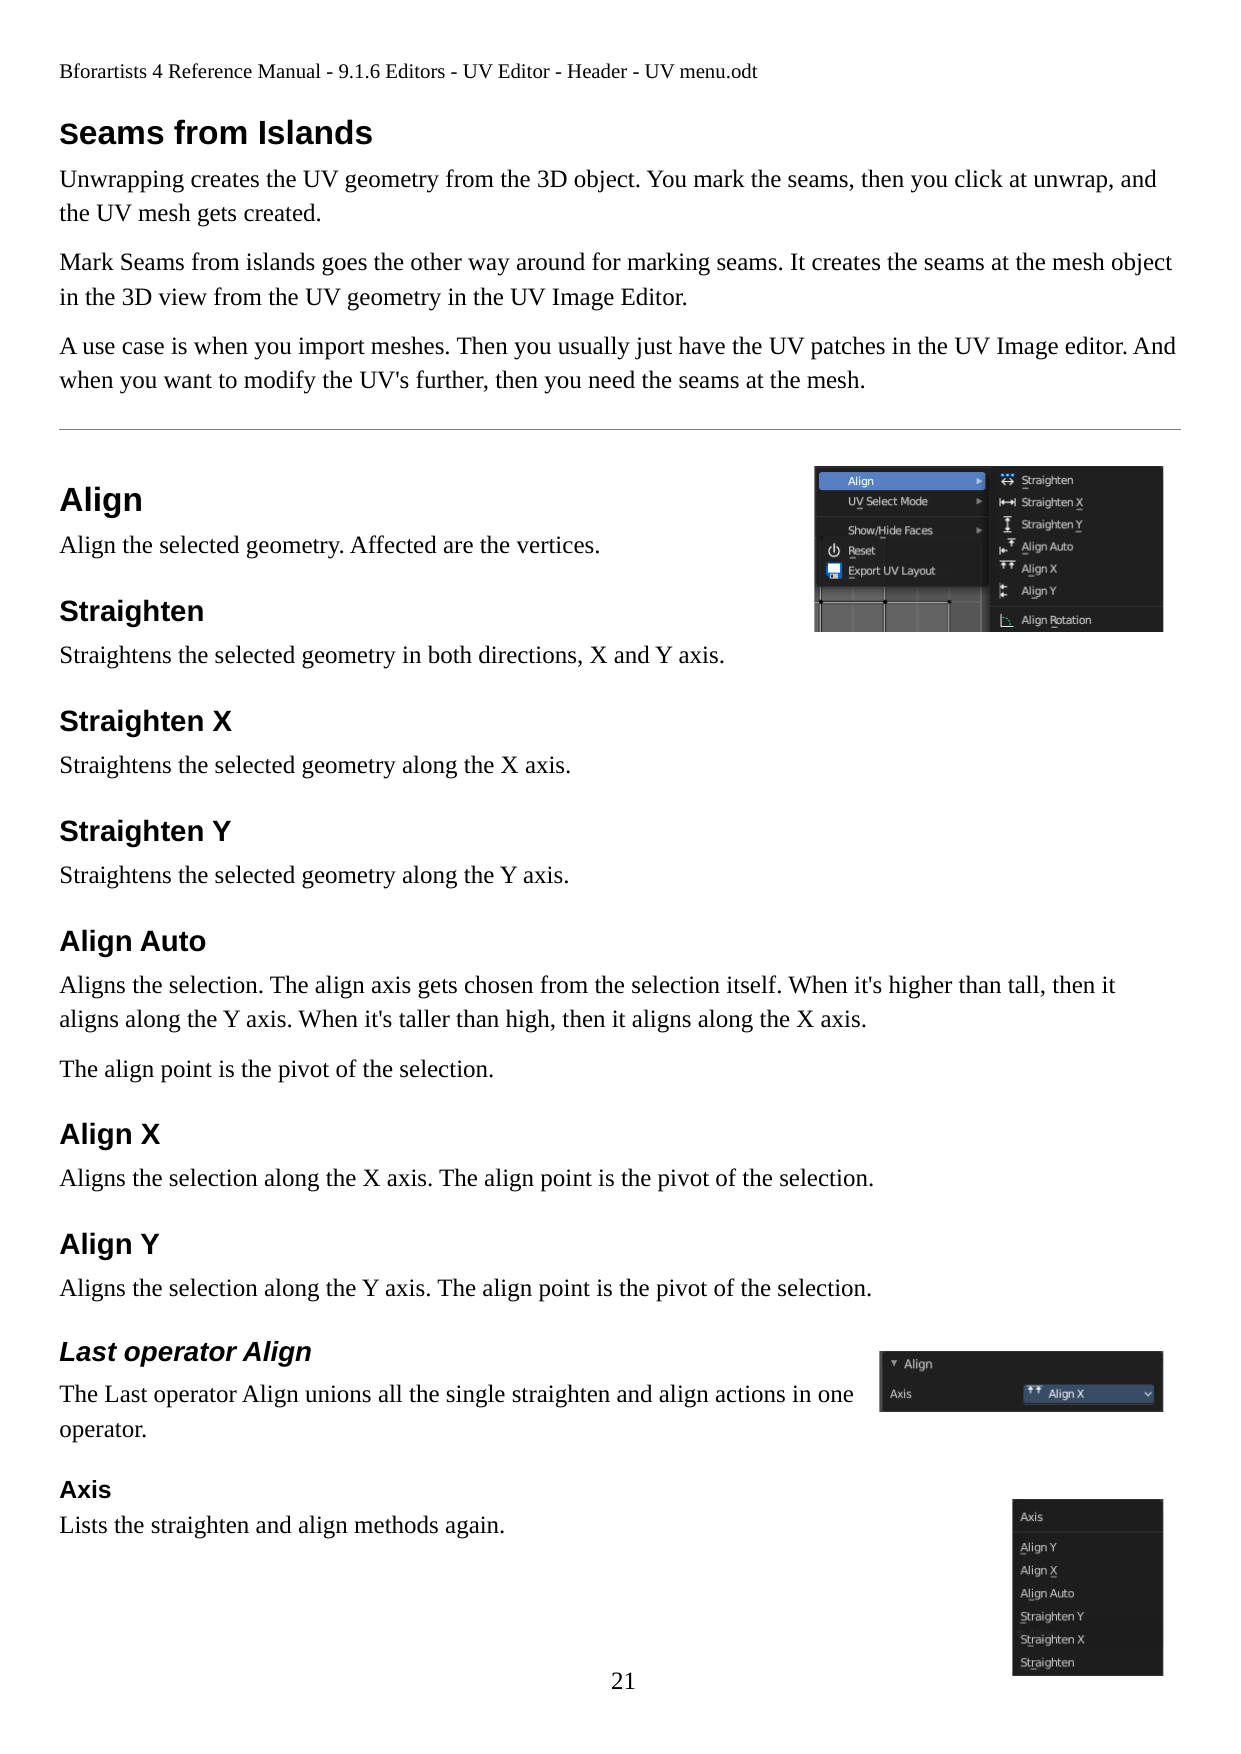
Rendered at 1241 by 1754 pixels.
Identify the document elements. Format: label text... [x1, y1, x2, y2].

subtitle Straighten [59, 594, 814, 628]
text Straightens the selected geometry in both directions, X and Y axis. [59, 640, 1181, 669]
text Straightens the selected geometry along the X axis. [59, 750, 1181, 779]
text Mark Seams from islands goes the other way around for marking seams. It creates the seams at the mesh object in the 3D view from the UV geometry in the UV Image Editor. [59, 247, 1181, 311]
text Aligns the selection along the X axis. The align point is the pivot of the selection. [59, 1163, 1181, 1192]
text Lists the straighten and align methods again. [59, 1510, 1012, 1539]
text Unwrapping creates the UV geometry from the 3D object. You mark the seams, then you click at unwrap, and the UV mesh gets created. [59, 164, 1181, 227]
subtitle Axis [59, 1475, 1181, 1504]
subtitle Align X [59, 1117, 1181, 1151]
text Aligns the selection along the Y axis. The align point is the pivot of the selection. [59, 1273, 1181, 1302]
text Aligns the selection. The align axis gets chosen from the selection itself. When it's higher than tall, then it aligns along the Y axis. When it's taller than high, then it aligns along the X axis. [59, 970, 1181, 1033]
picture [1012, 1499, 1164, 1676]
subtitle Align [59, 479, 814, 518]
subtitle Straighten X [59, 704, 1181, 738]
picture [814, 466, 1164, 632]
text Straightens the selected geometry along the Y axis. [59, 860, 1181, 889]
subtitle Last operator Align [59, 1335, 1181, 1367]
text Align the selected geometry. Affected are the vertices. [59, 531, 814, 559]
subtitle Align Y [59, 1227, 1181, 1261]
subtitle Seams from Islands [59, 113, 1181, 151]
subtitle Align Auto [59, 924, 1181, 958]
picture [879, 1351, 1164, 1412]
subtitle Straighten Y [59, 814, 1181, 848]
subtitle [1164, 479, 1181, 518]
text The align point is the pivot of the selection. [59, 1054, 1181, 1082]
text A use case is when you import meshes. Then you usually just have the UV patches in the UV Image editor. And when you want to modify the UV's further, then you need the seams at the mesh. [59, 331, 1181, 394]
text The Last operator Align unions all the single straighten and align actions in one operator. [59, 1379, 1181, 1443]
subtitle [1164, 594, 1181, 628]
